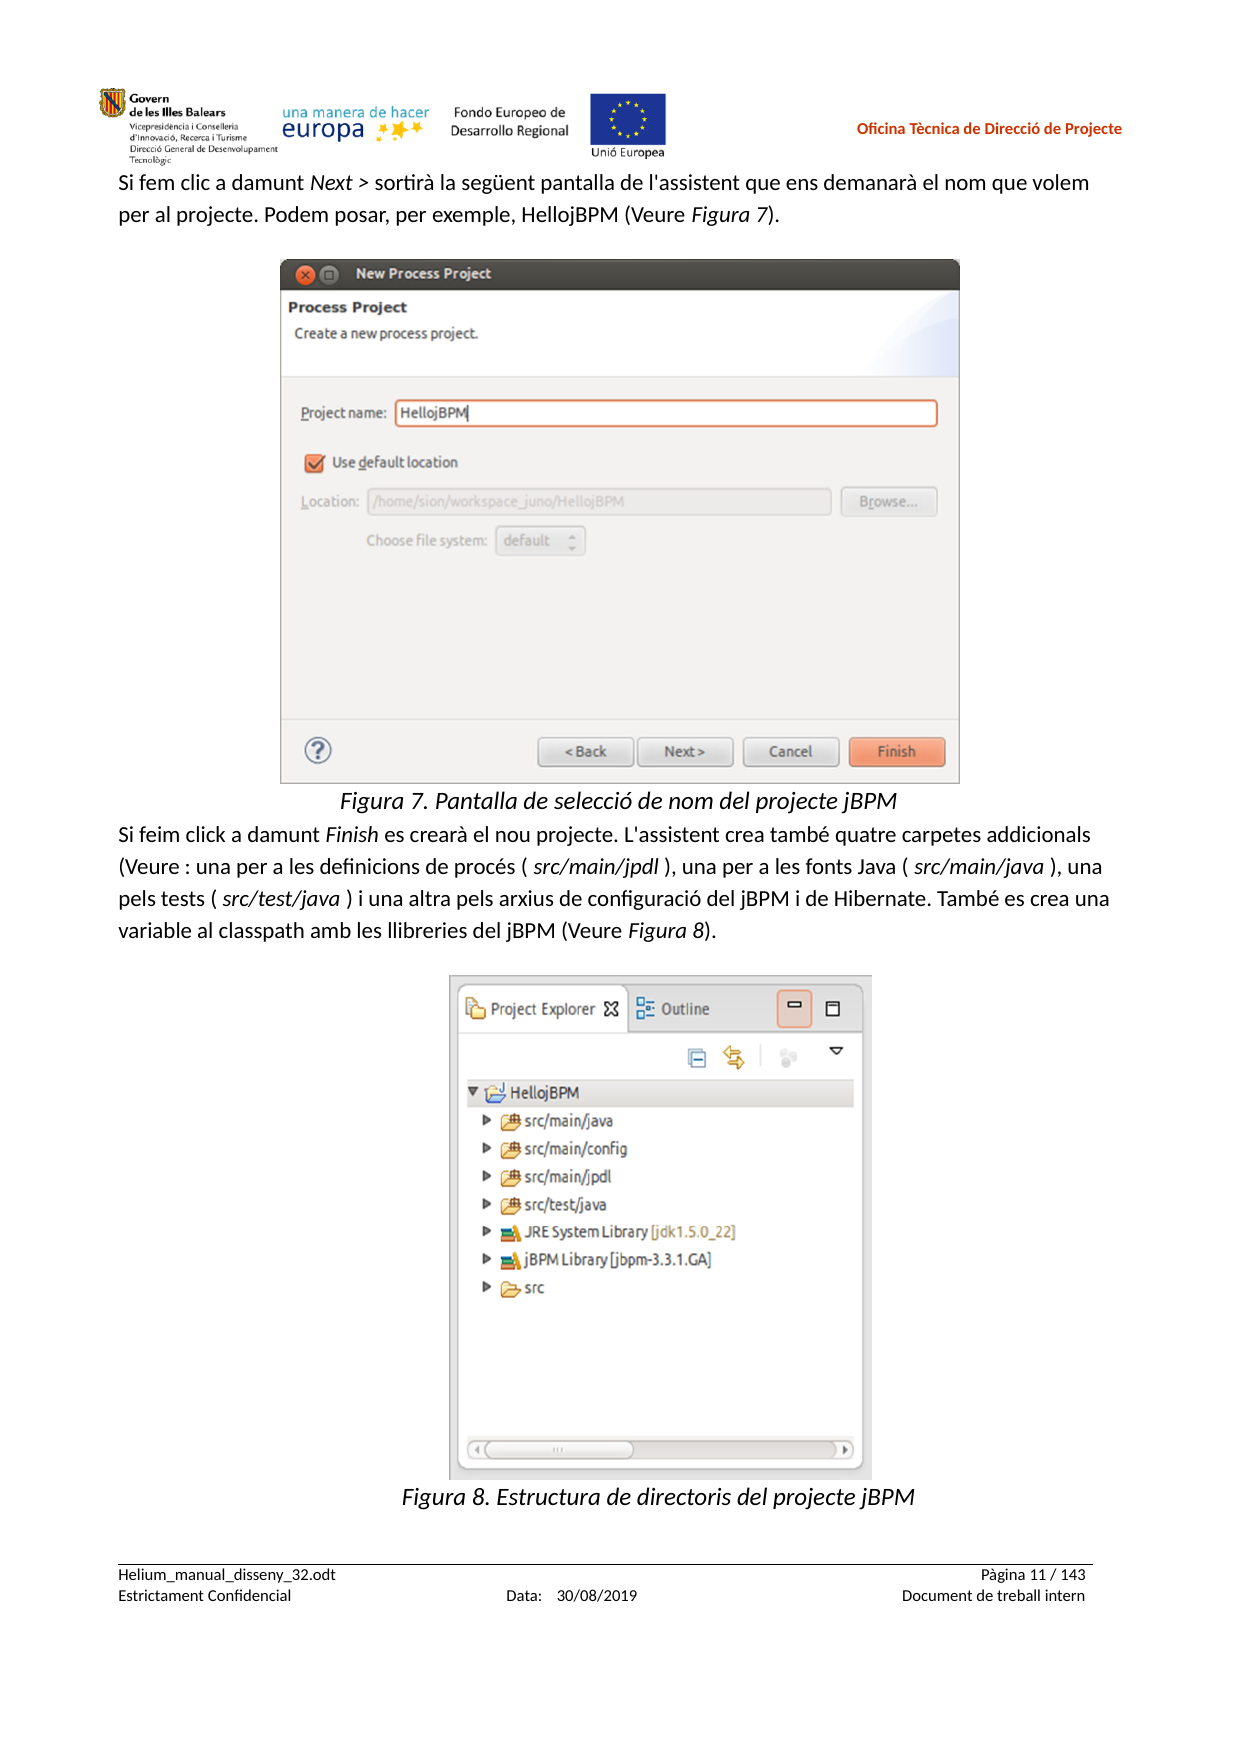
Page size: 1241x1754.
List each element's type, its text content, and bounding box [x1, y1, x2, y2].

text Figura 8. Estructura de directoris del projecte jBPM [364, 1481, 955, 1511]
text Figura 7. Pantalla de selecció de nom del projecte jBPM [279, 786, 962, 816]
text Si feim click a damunt Finish es crearà el nou projecte. L'assistent crea també quatre carpetes addicionals (Veure : una per a les definicions de procés ( src/main/jpdl ), una per a les fonts Java ( src/main/java ), una pels tests ( src/test/java ) i una altra pels arxius de configuració del jBPM i de Hibernate. També es crea una variable al classpath amb les llibreries del jBPM (Veure Figura 8). [118, 245, 1122, 944]
text Si fem clic a damunt Next > sortirà la següent pantalla de l'assistent que ens demanarà el nom que volem per al projecte. Podem posar, per exemple, HellojBPM (Veure Figura 7). [118, 168, 1122, 228]
picture [278, 257, 962, 786]
picture [99, 87, 668, 166]
picture [447, 973, 873, 1481]
